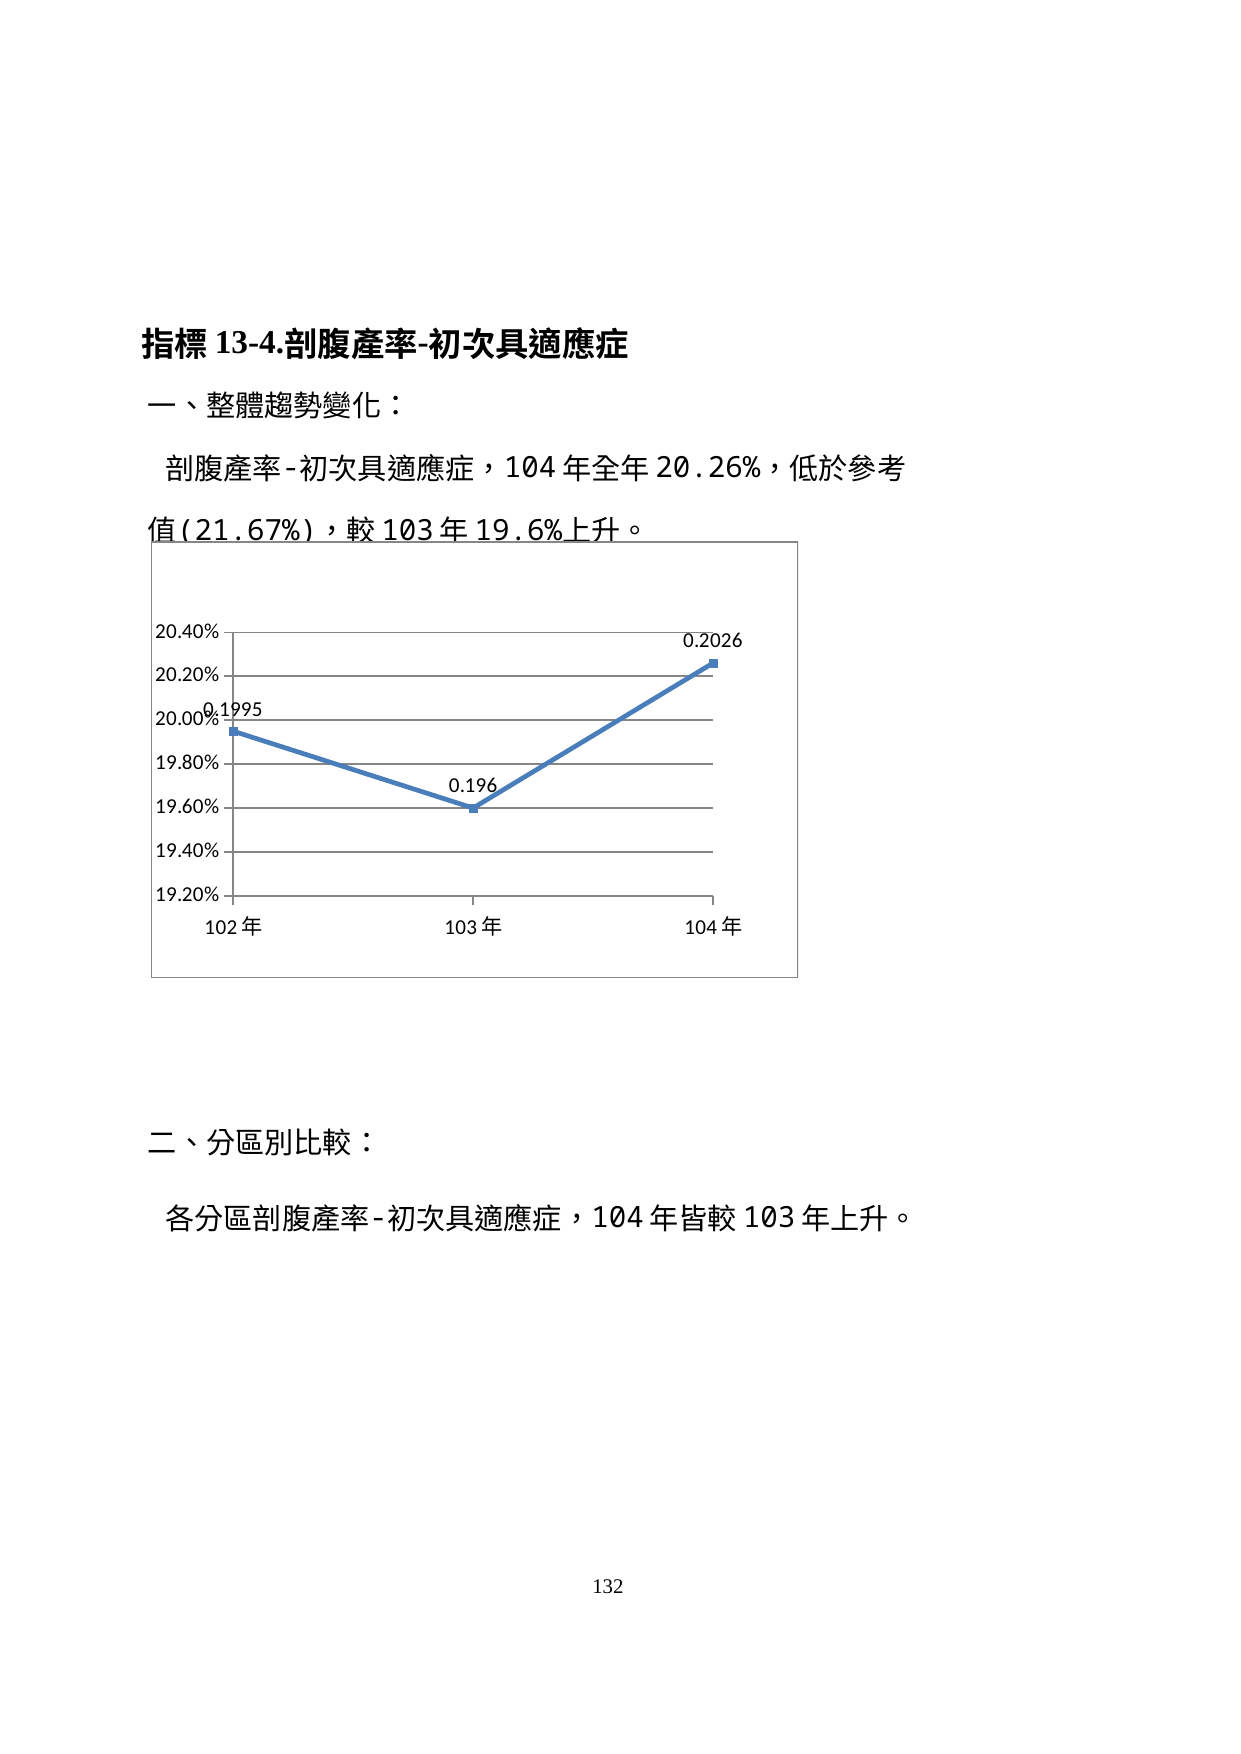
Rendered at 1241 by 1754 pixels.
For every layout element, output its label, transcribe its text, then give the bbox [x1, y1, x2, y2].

table_cell 二、分區別比較： [148, 1094, 1038, 1162]
table_cell [814, 553, 926, 675]
table_cell 指標13-4.剖腹產率-初次具適應症 [148, 300, 1038, 362]
table_header [148, 237, 1038, 300]
table_cell [926, 425, 1038, 553]
table_cell 一、整體趨勢變化： [148, 362, 1038, 425]
table_cell 剖腹產率-初次具適應症，104年全年20.26%，低於參考值(21.67%)，較103年19.6%上升。 [148, 425, 926, 553]
table_cell [926, 553, 1038, 675]
table_cell [799, 553, 814, 675]
table_cell 各分區剖腹產率-初次具適應症，104年皆較103年上升。 [148, 1162, 1038, 1237]
table_cell [148, 675, 1038, 1093]
